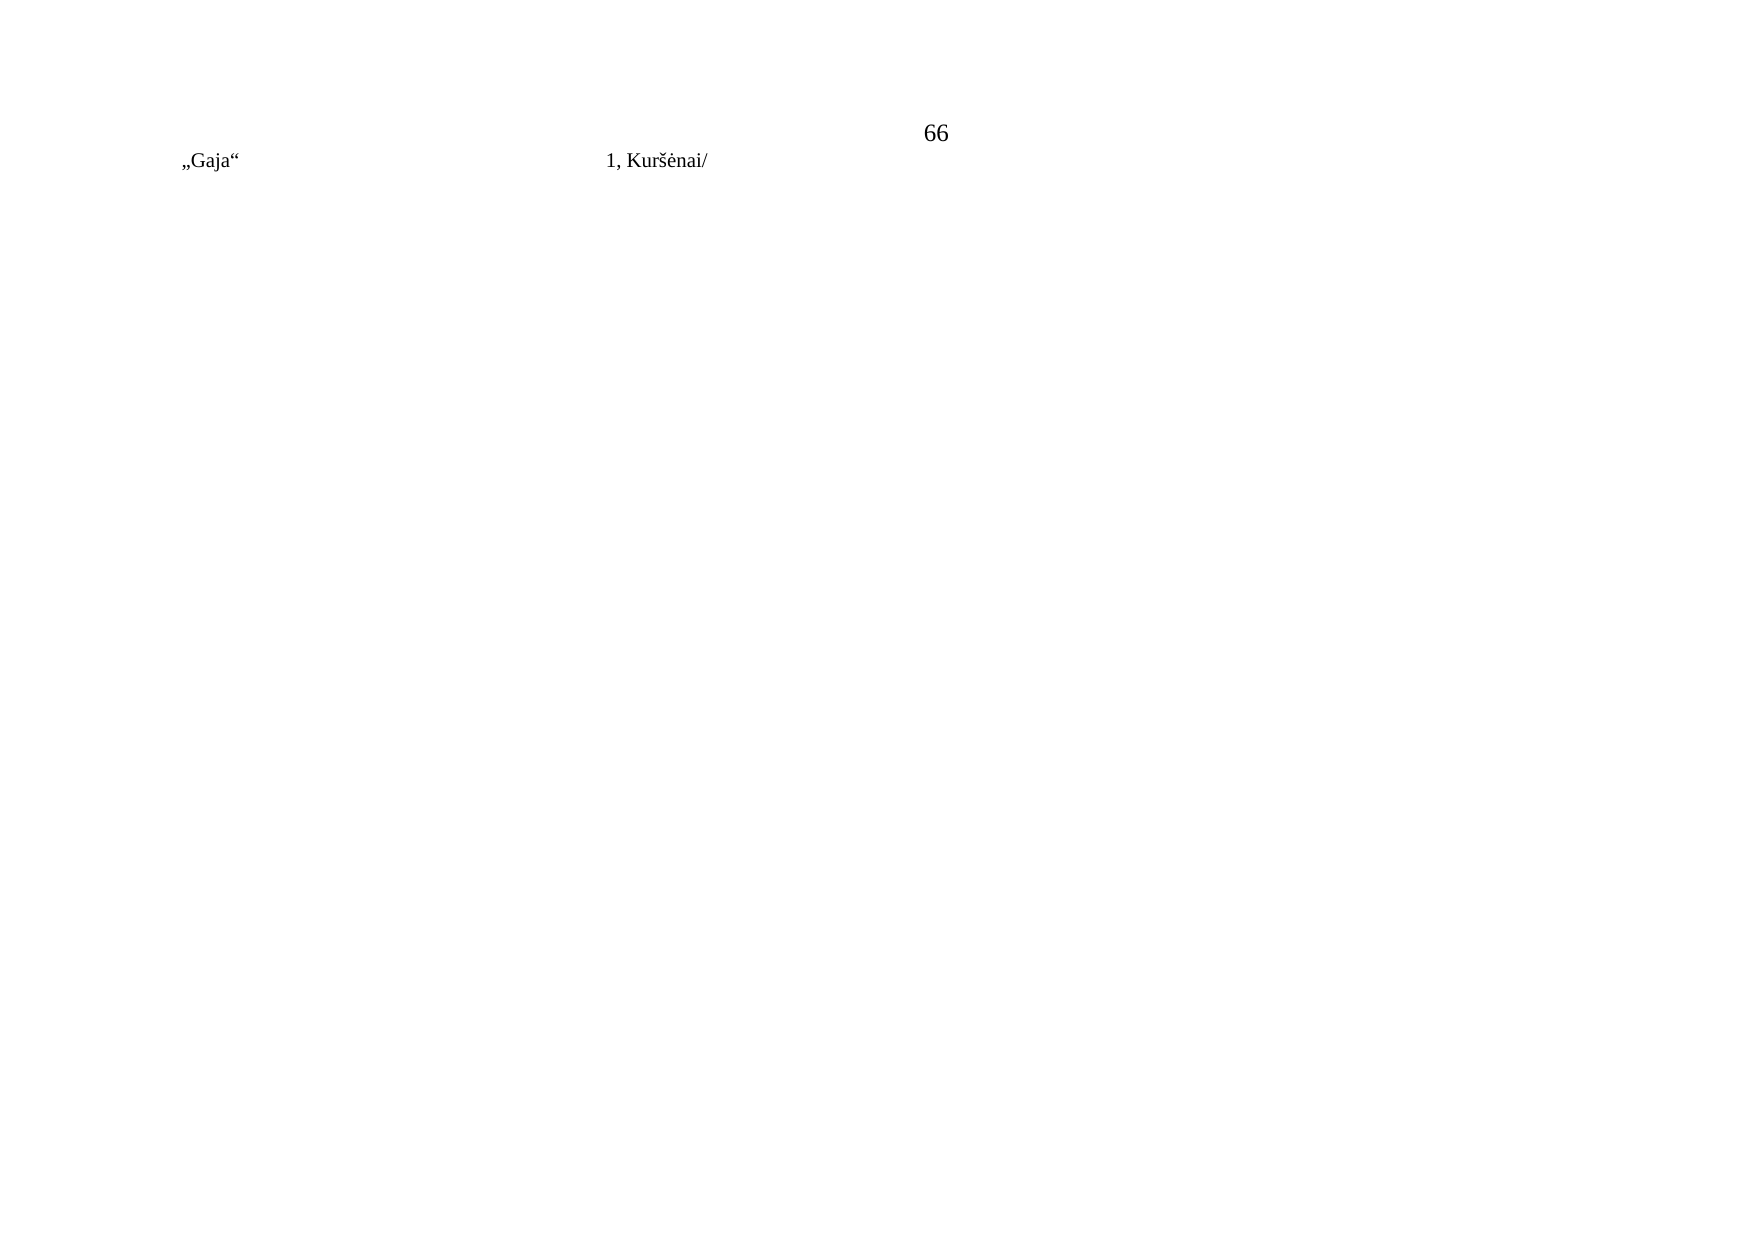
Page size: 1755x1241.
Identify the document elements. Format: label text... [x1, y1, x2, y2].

table_cell [533, 148, 601, 236]
table_cell 1, Kuršėnai/ [601, 148, 926, 236]
table_cell [446, 148, 533, 236]
table_cell [926, 148, 1291, 236]
table_cell [1291, 148, 1595, 236]
table_cell „Gaja“ [177, 148, 446, 236]
